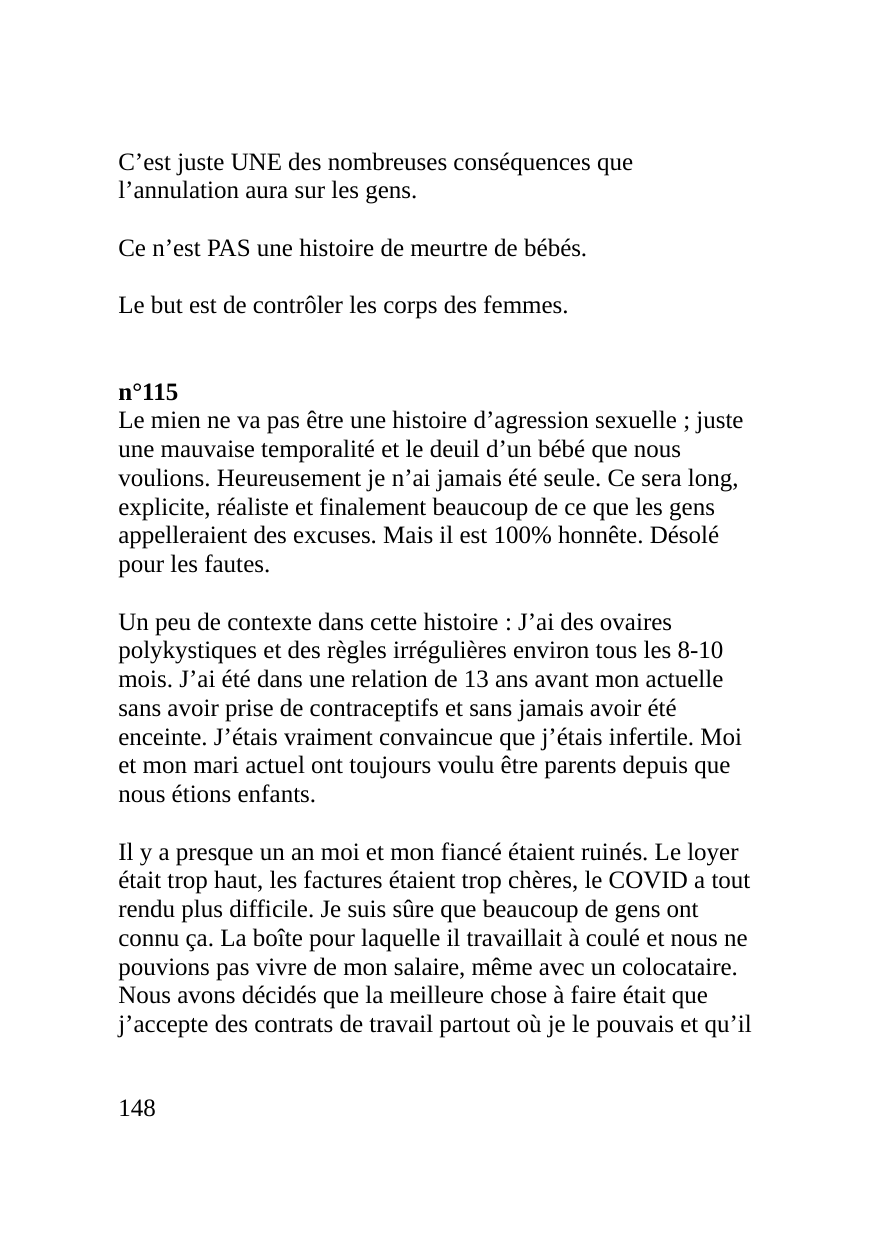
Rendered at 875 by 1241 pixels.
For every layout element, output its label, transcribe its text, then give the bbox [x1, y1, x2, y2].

text Le but est de contrôler les corps des femmes. [118, 291, 756, 319]
text C’est juste UNE des nombreuses conséquences que l’annulation aura sur les gens. [118, 147, 756, 204]
text Il y a presque un an moi et mon fiancé étaient ruinés. Le loyer était trop haut, les factures étaient trop chères, le COVID a tout rendu plus difficile. Je suis sûre que beaucoup de gens ont connu ça. La boîte pour laquelle il travaillait à coulé et nous ne pouvions pas vivre de mon salaire, même avec un colocataire. [118, 837, 756, 981]
text Nous avons décidés que la meilleure chose à faire était que j’accepte des contrats de travail partout où je le pouvais et qu’il [118, 981, 756, 1038]
text Le mien ne va pas être une histoire d’agression sexuelle ; juste une mauvaise temporalité et le deuil d’un bébé que nous voulions. Heureusement je n’ai jamais été seule. Ce sera long, explicite, réaliste et finalement beaucoup de ce que les gens appelleraient des excuses. Mais il est 100% honnête. Désolé pour les fautes. [118, 406, 756, 578]
text Ce n’est PAS une histoire de meurtre de bébés. [118, 233, 756, 262]
text Un peu de contexte dans cette histoire : J’ai des ovaires polykystiques et des règles irrégulières environ tous les 8-10 mois. J’ai été dans une relation de 13 ans avant mon actuelle sans avoir prise de contraceptifs et sans jamais avoir été enceinte. J’étais vraiment convaincue que j’étais infertile. Moi et mon mari actuel ont toujours voulu être parents depuis que nous étions enfants. [118, 607, 756, 808]
text n°115 [118, 377, 756, 406]
